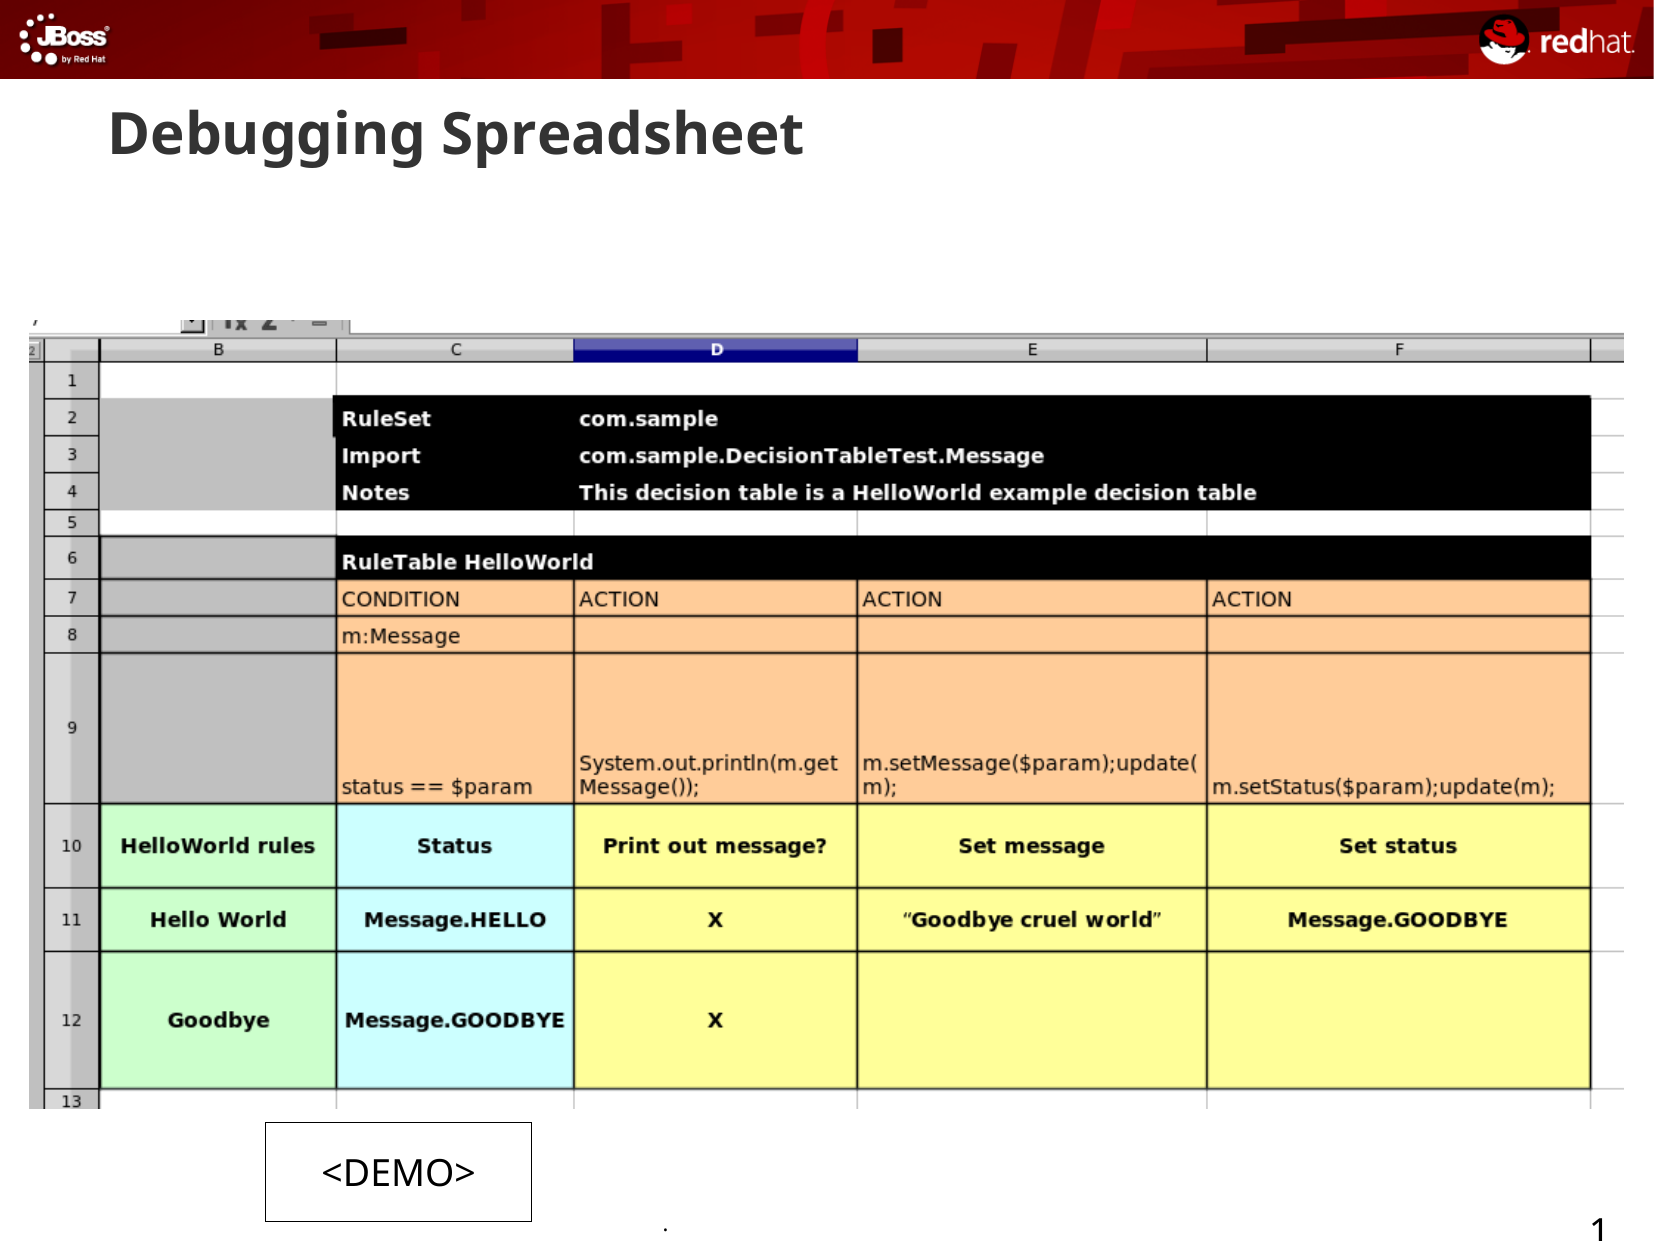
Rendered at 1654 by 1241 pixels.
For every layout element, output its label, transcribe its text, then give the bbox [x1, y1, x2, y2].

title Debugging Spreadsheet [107, 70, 1329, 193]
picture [29, 320, 1624, 1109]
picture [0, 0, 1654, 79]
text_box [265, 1122, 532, 1214]
